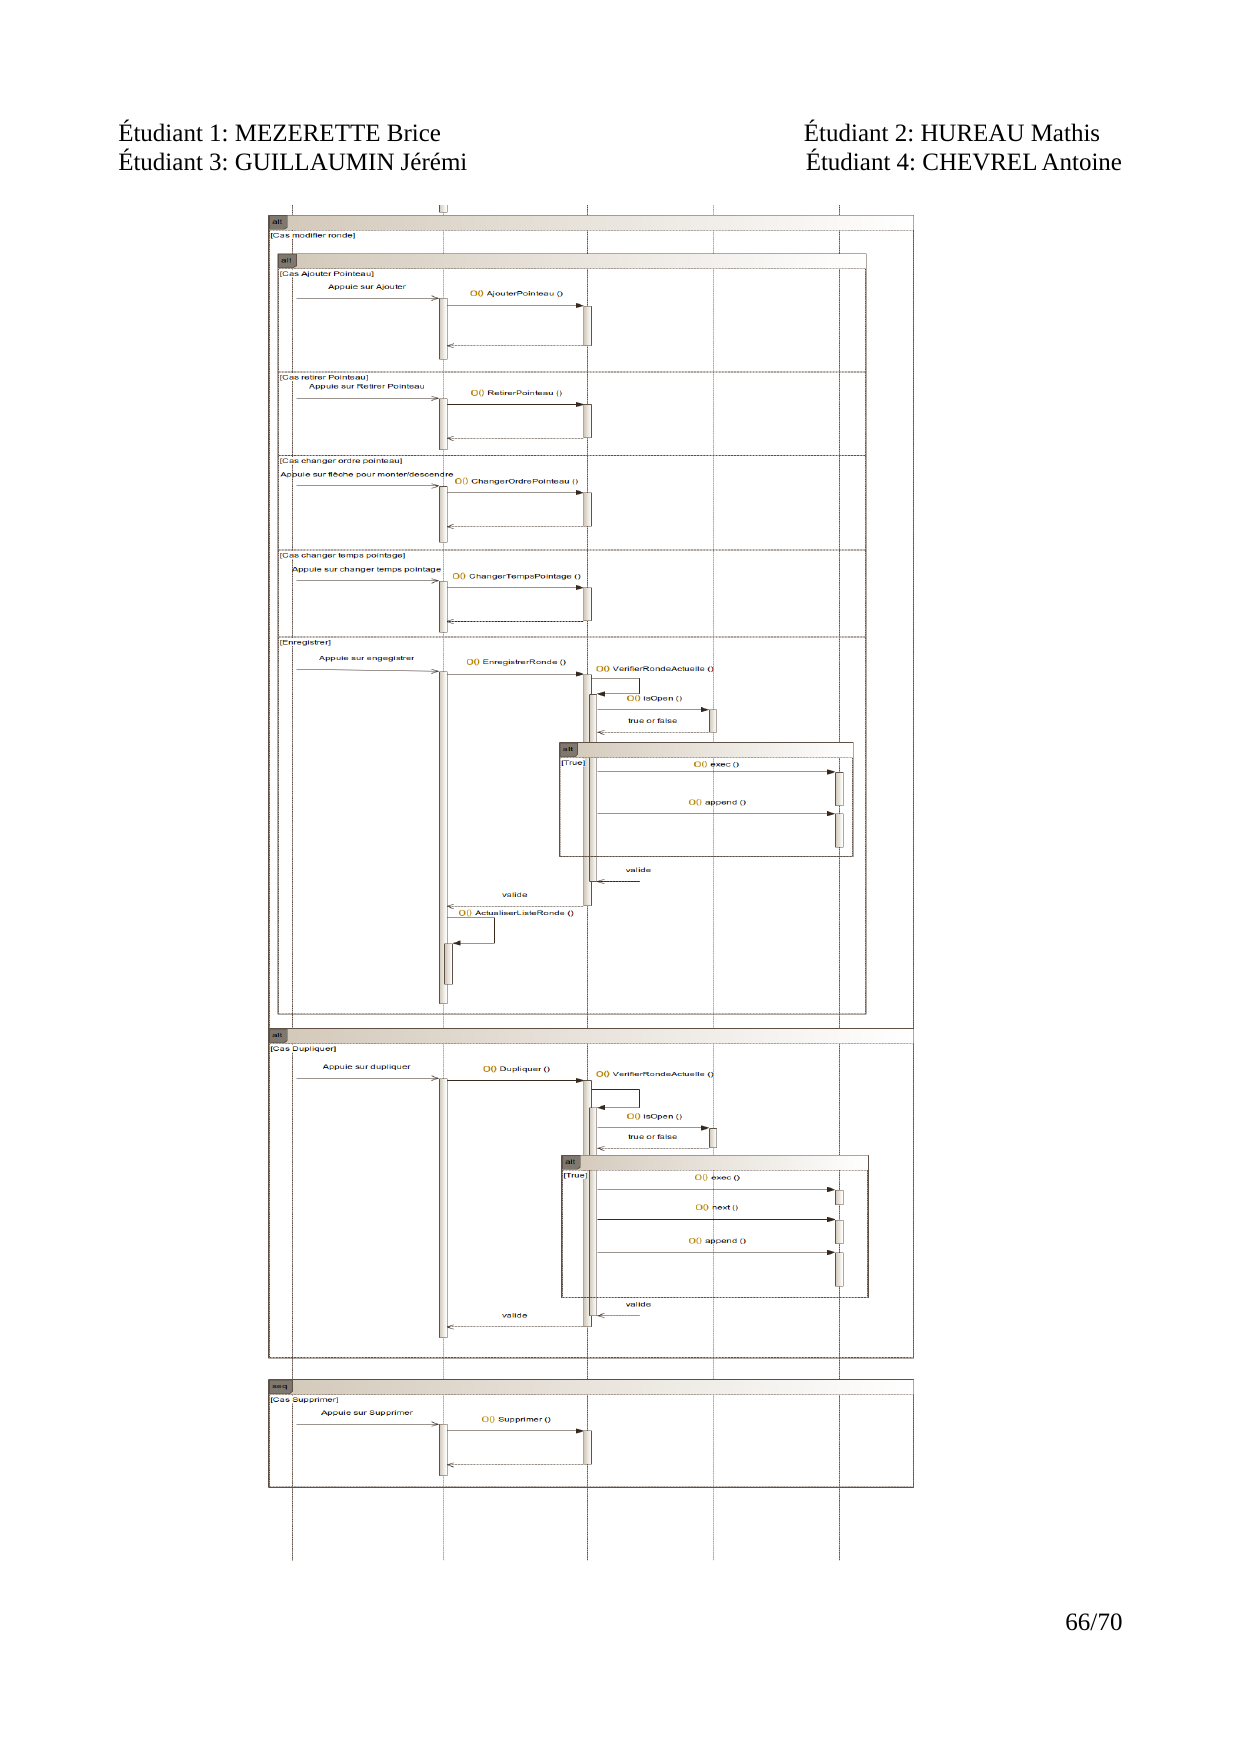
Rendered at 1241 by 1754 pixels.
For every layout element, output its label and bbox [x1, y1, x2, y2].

picture [214, 205, 920, 1566]
